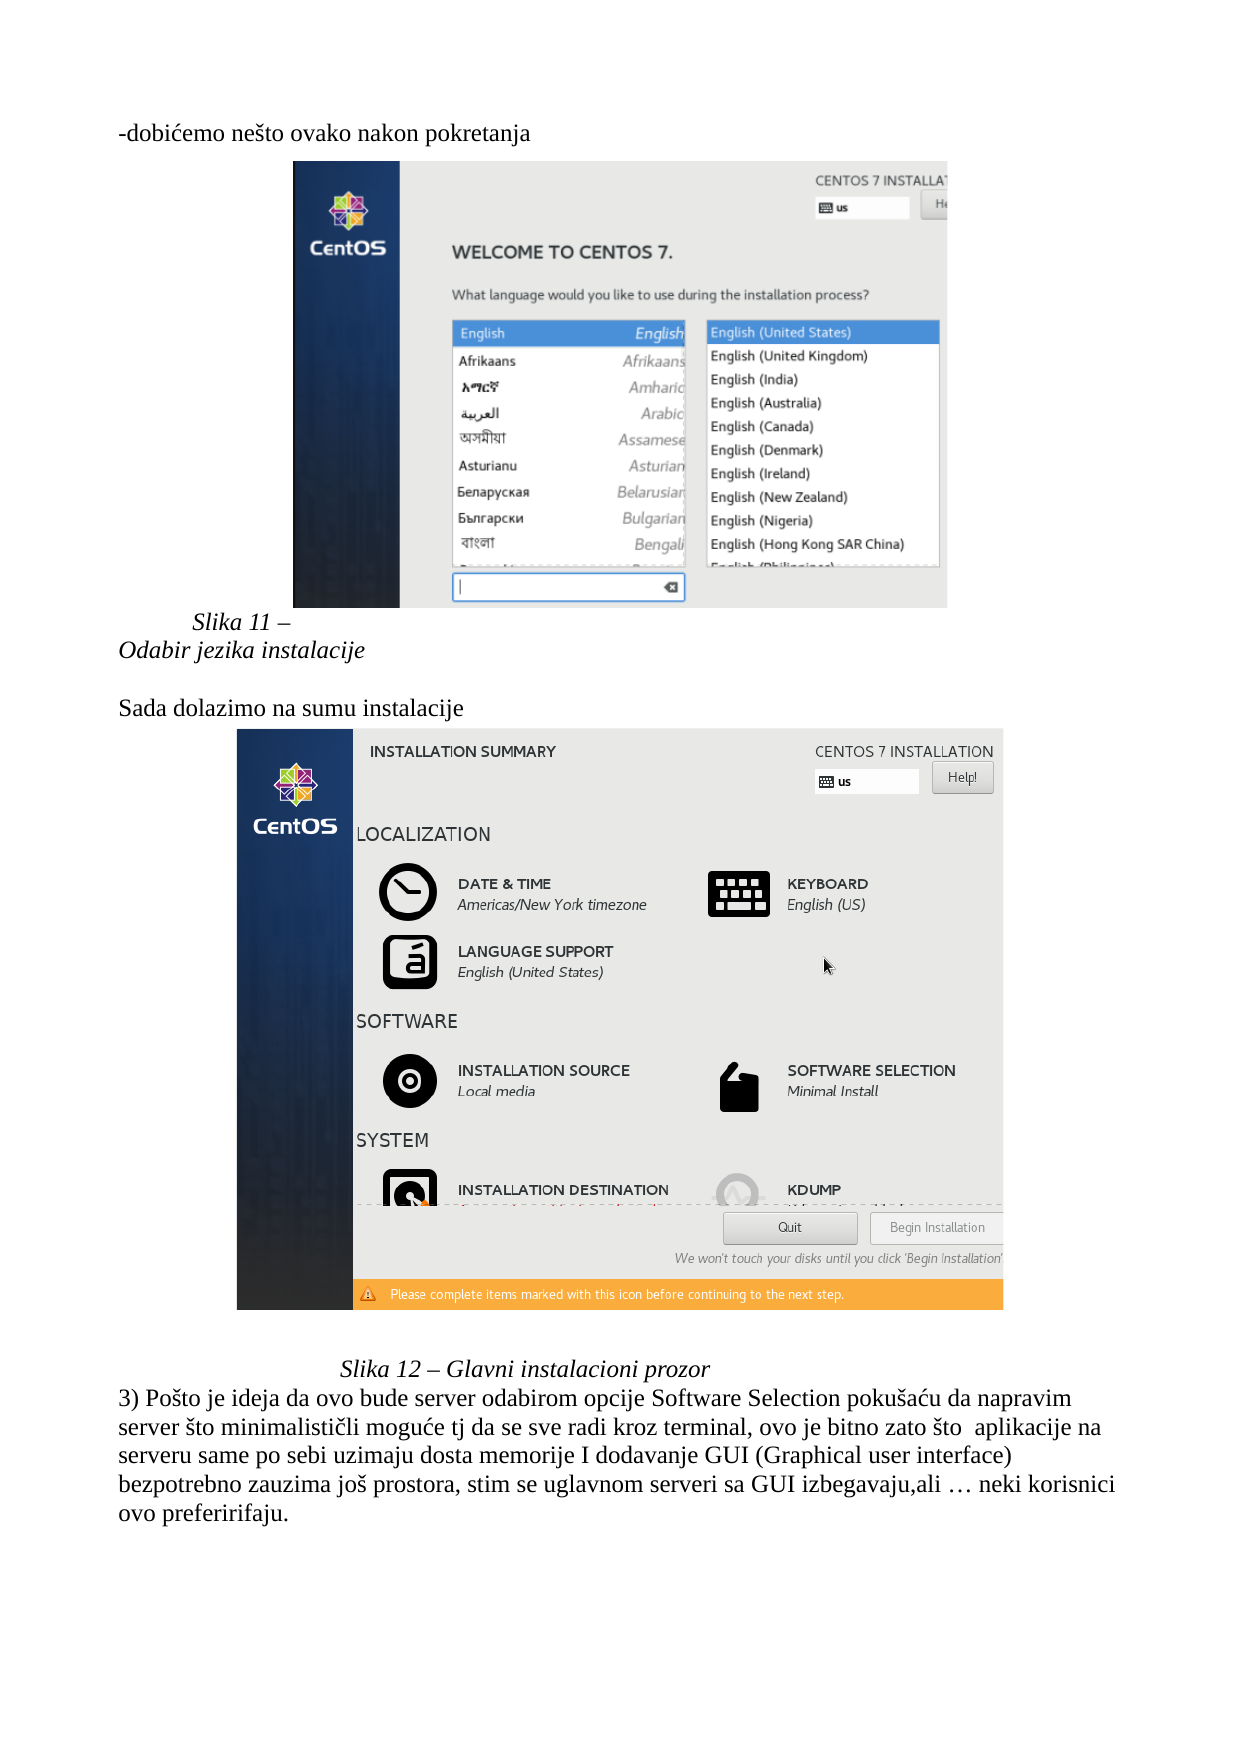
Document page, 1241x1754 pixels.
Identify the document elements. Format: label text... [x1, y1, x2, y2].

text Slika 11 – Odabir jezika instalacije [118, 607, 1122, 664]
text Sada dolazimo na sumu instalacije [118, 693, 1122, 722]
text Slika 12 – Glavni instalacioni prozor [118, 1310, 1122, 1383]
text -dobićemo nešto ovako nakon pokretanja [118, 118, 1122, 176]
picture [293, 161, 948, 608]
picture [236, 728, 1004, 1310]
text 3) Pošto je ideja da ovo bude server odabirom opcije Software Selection pokušaću da napravim server što minimalističli moguće tj da se sve radi kroz terminal, ovo je bitno zato što aplikacije na serveru same po sebi uzimaju dosta memorije I dodavanje GUI (Graphical user interface) bezpotrebno zauzima još prostora, stim se uglavnom serveri sa GUI izbegavaju,ali … neki korisnici ovo preferirifaju. [118, 1383, 1122, 1527]
